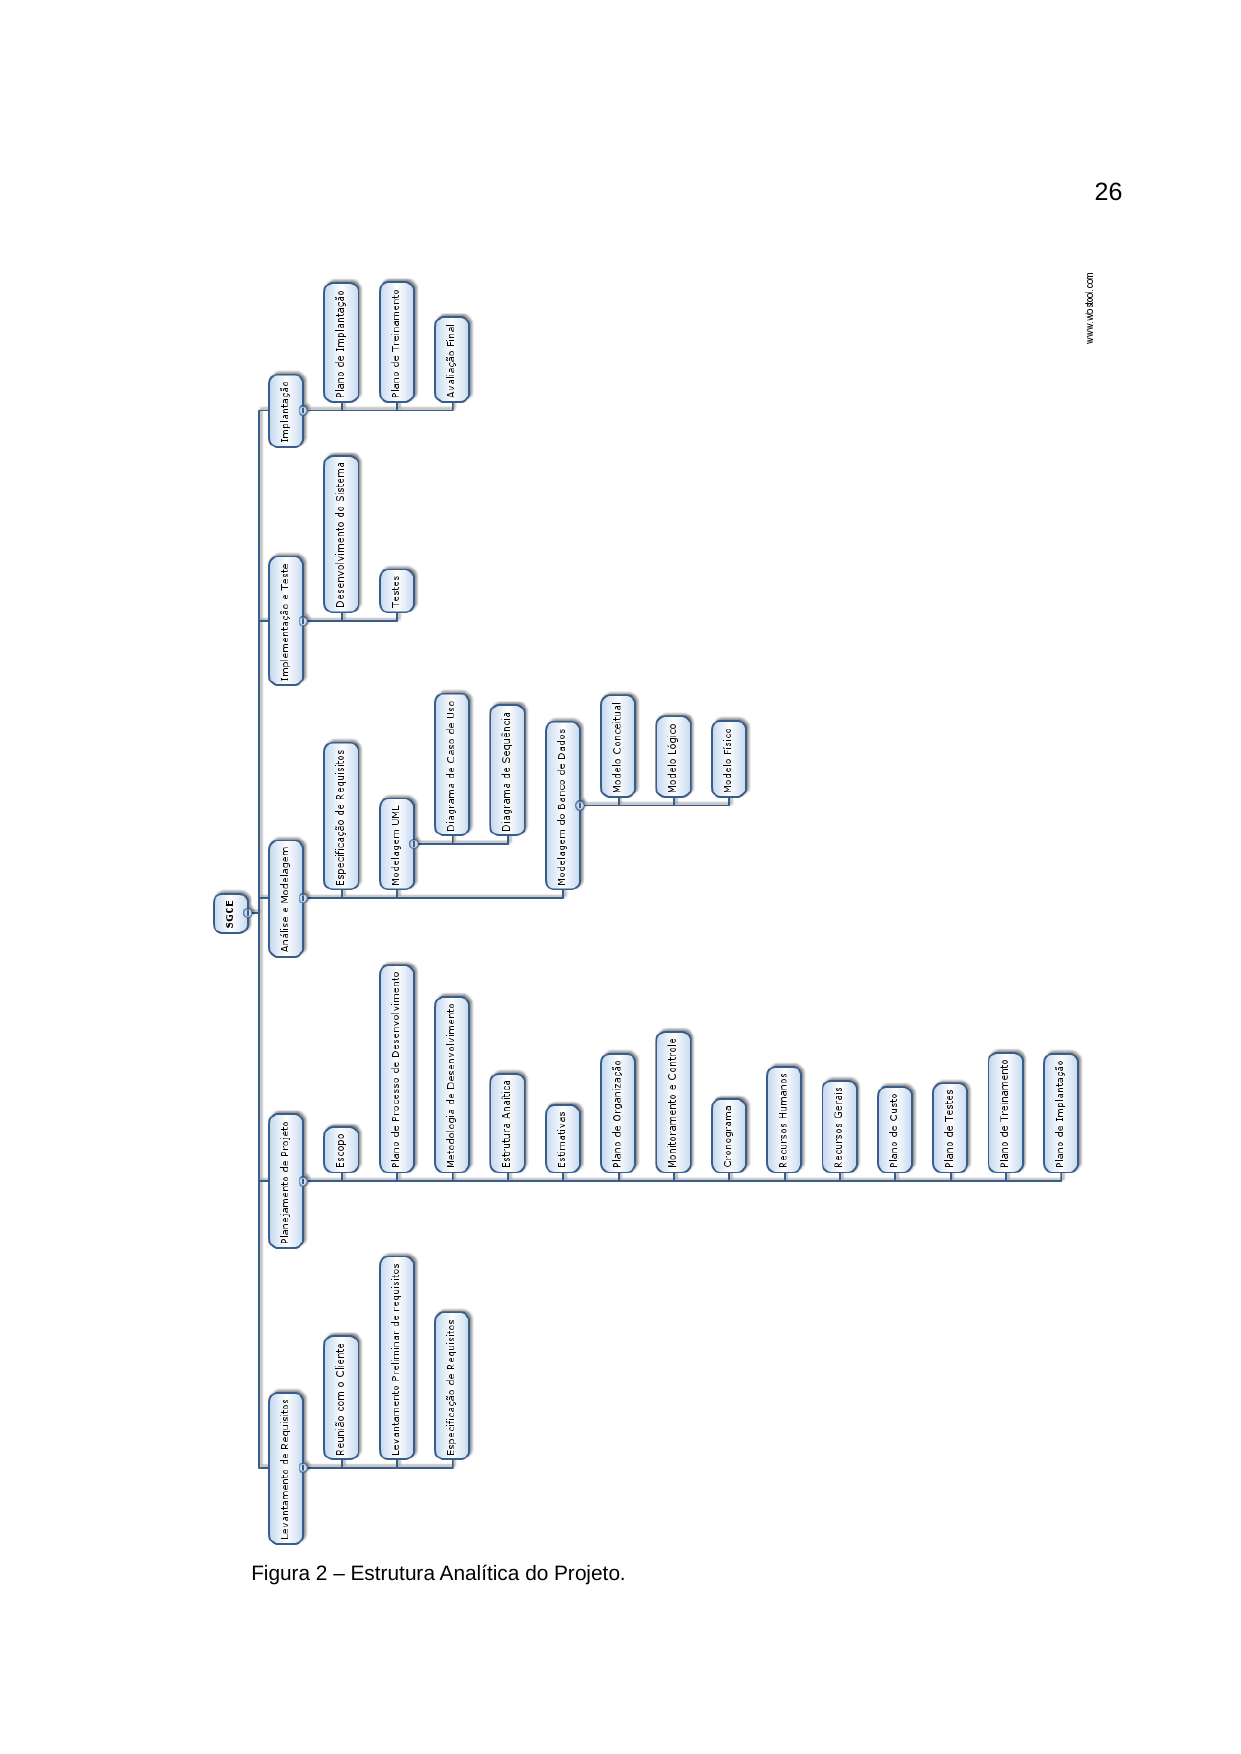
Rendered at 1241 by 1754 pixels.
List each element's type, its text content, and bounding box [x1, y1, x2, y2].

picture [204, 265, 1096, 1561]
text Figura 2 – Estrutura Analítica do Projeto. [177, 1561, 1122, 1585]
